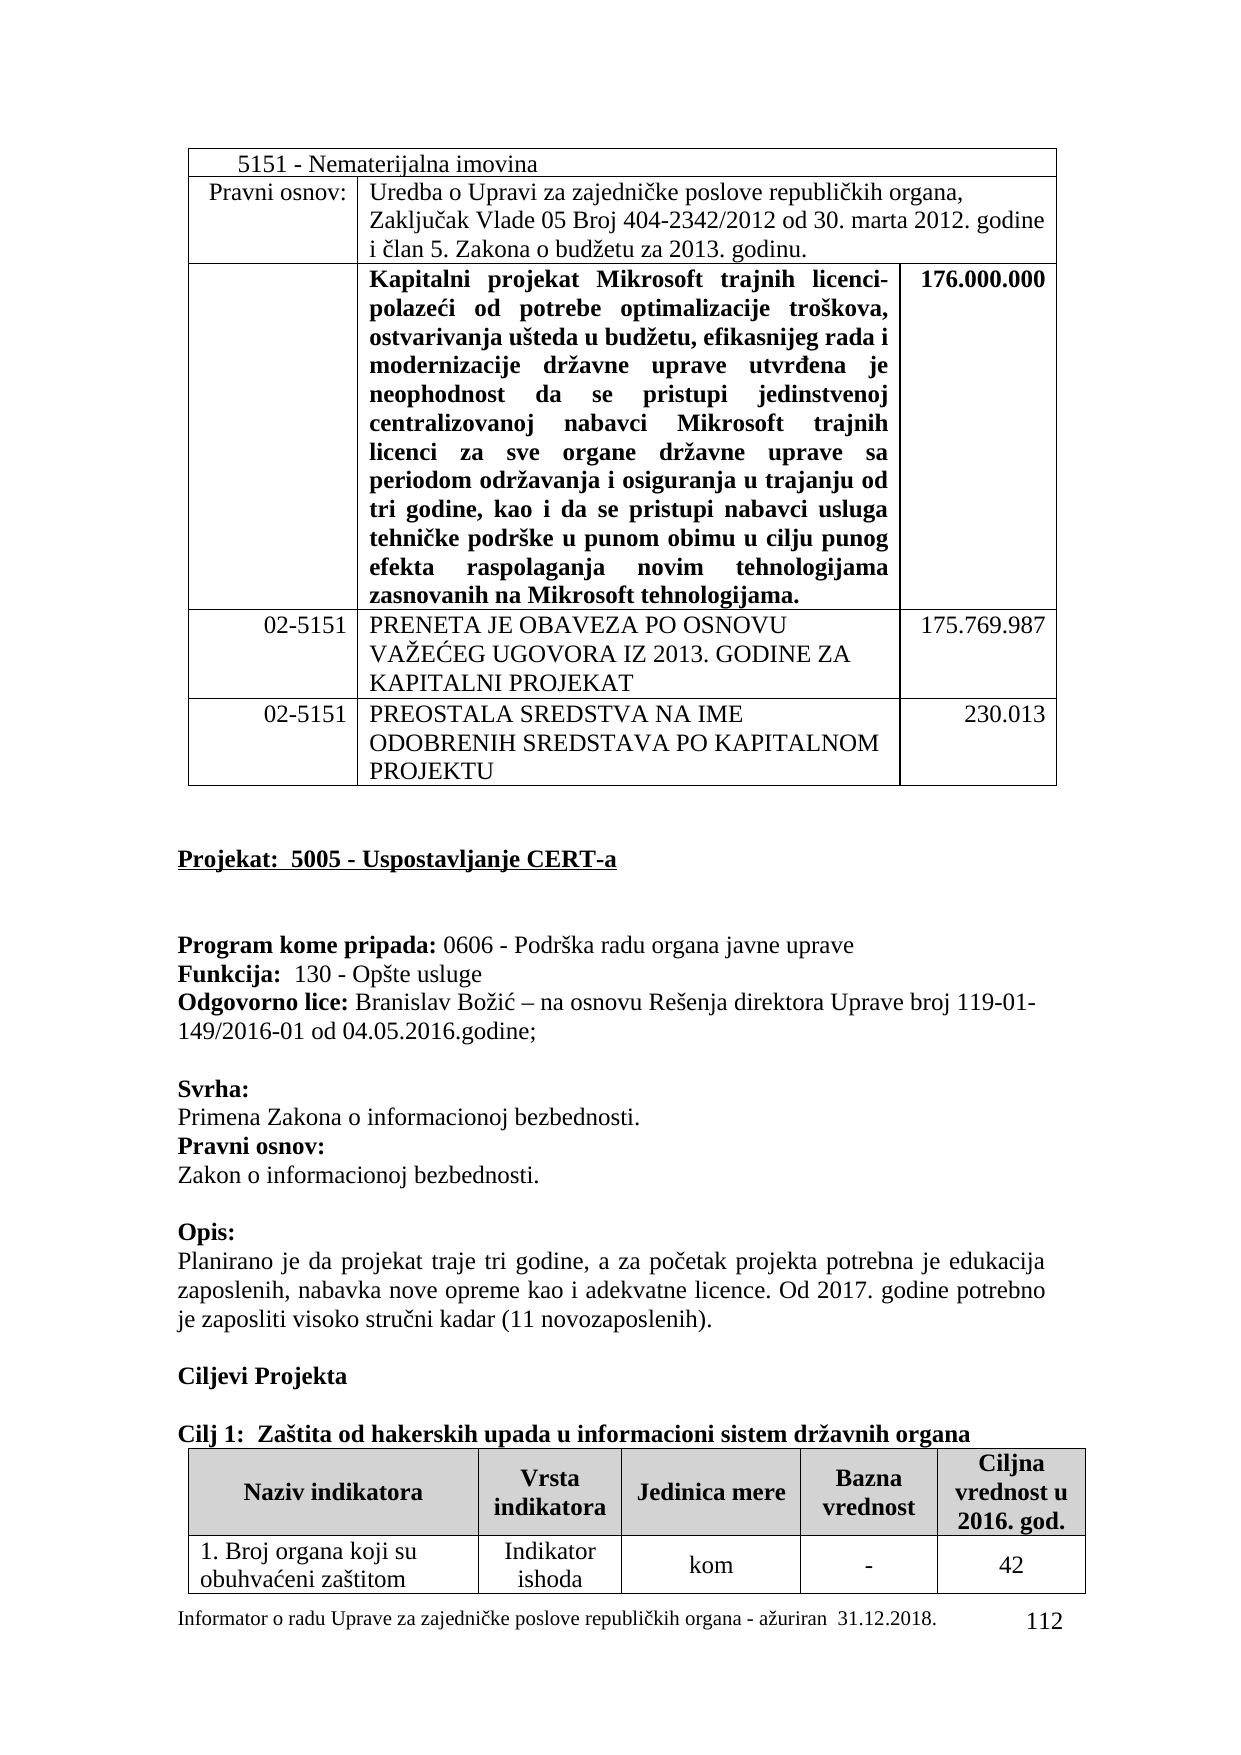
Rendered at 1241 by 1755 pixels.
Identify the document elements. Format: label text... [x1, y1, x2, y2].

table_cell 1. Broj organa koji su obuhvaćeni zaštitom [189, 1536, 478, 1593]
table_cell [189, 264, 357, 609]
table_cell - [801, 1536, 937, 1593]
text Cilј 1: Zaštita od hakerskih upada u informacioni sistem državnih organa [177, 1419, 1063, 1447]
table_header Naziv indikatora [189, 1449, 478, 1535]
text Pravni osnov: Zakon o informacionoj bezbednosti. [177, 1131, 1063, 1189]
table_cell 02-5151 [189, 699, 357, 785]
table_cell Indikator ishoda [479, 1536, 621, 1593]
text Svrha: Primena Zakona o informacionoj bezbednosti. [177, 1045, 1063, 1131]
text Opis: Planirano je da projekat traje tri godine, a za početak projekta potrebna je edukacija zaposlenih, nabavka nove opreme kao i adekvatne licence. Od 2017. godine potrebno je zaposliti visoko stručni kadar (11 novozaposlenih). [177, 1189, 1046, 1332]
table_header Cilјna vrednost u 2016. god. [938, 1449, 1085, 1535]
table_cell 175.769.987 [901, 610, 1056, 698]
table_cell 230.013 [901, 699, 1056, 785]
table_cell PRENETA JE OBAVEZA PO OSNOVU VAŽEĆEG UGOVORA IZ 2013. GODINE ZA KAPITALNI PROJEKAT [358, 610, 899, 698]
table_cell Kapitalni projekat Mikrosoft trajnih licenci-polazeći od potrebe optimalizacije troškova, ostvarivanja ušteda u budžetu, efikasnijeg rada i modernizacije državne uprave utvrđena je neophodnost da se pristupi jedinstvenoj centralizovanoj nabavci Mikrosoft trajnih licenci za sve organe državne uprave sa periodom održavanja i osiguranja u trajanju od tri godine, kao i da se pristupi nabavci usluga tehničke podrške u punom obimu u cilјu punog efekta raspolaganja novim tehnologijama zasnovanih na Mikrosoft tehnologijama. [358, 264, 899, 609]
text Program kome pripada: 0606 - Podrška radu organa javne uprave Funkcija: 130 - Opšte usluge Odgovorno lice: Branislav Božić – na osnovu Rešenja direktora Uprave broj 119-01-149/2016-01 od 04.05.2016.godine; [177, 901, 1063, 1045]
table_cell Pravni osnov: [189, 177, 357, 263]
text Cilјevi Projekta [177, 1361, 1063, 1419]
text Projekat: 5005 - Uspostavlјanje CERT-a [177, 844, 1063, 872]
table_cell 5151 - Nematerijalna imovina [189, 149, 1056, 176]
table_header Jedinica mere [622, 1449, 800, 1535]
table_cell 42 [938, 1536, 1085, 1593]
table_header Vrsta indikatora [479, 1449, 621, 1535]
table_cell 176.000.000 [901, 264, 1056, 609]
table_cell Uredba o Upravi za zajedničke poslove republičkih organa, Zaklјučak Vlade 05 Broj 404-2342/2012 od 30. marta 2012. godine i član 5. Zakona o budžetu za 2013. godinu. [358, 177, 1056, 263]
table_cell kom [622, 1536, 800, 1593]
table_header Bazna vrednost [801, 1449, 937, 1535]
table_cell 02-5151 [189, 610, 357, 698]
table_cell PREOSTALA SREDSTVA NA IME ODOBRENIH SREDSTAVA PO KAPITALNOM PROJEKTU [358, 699, 899, 785]
